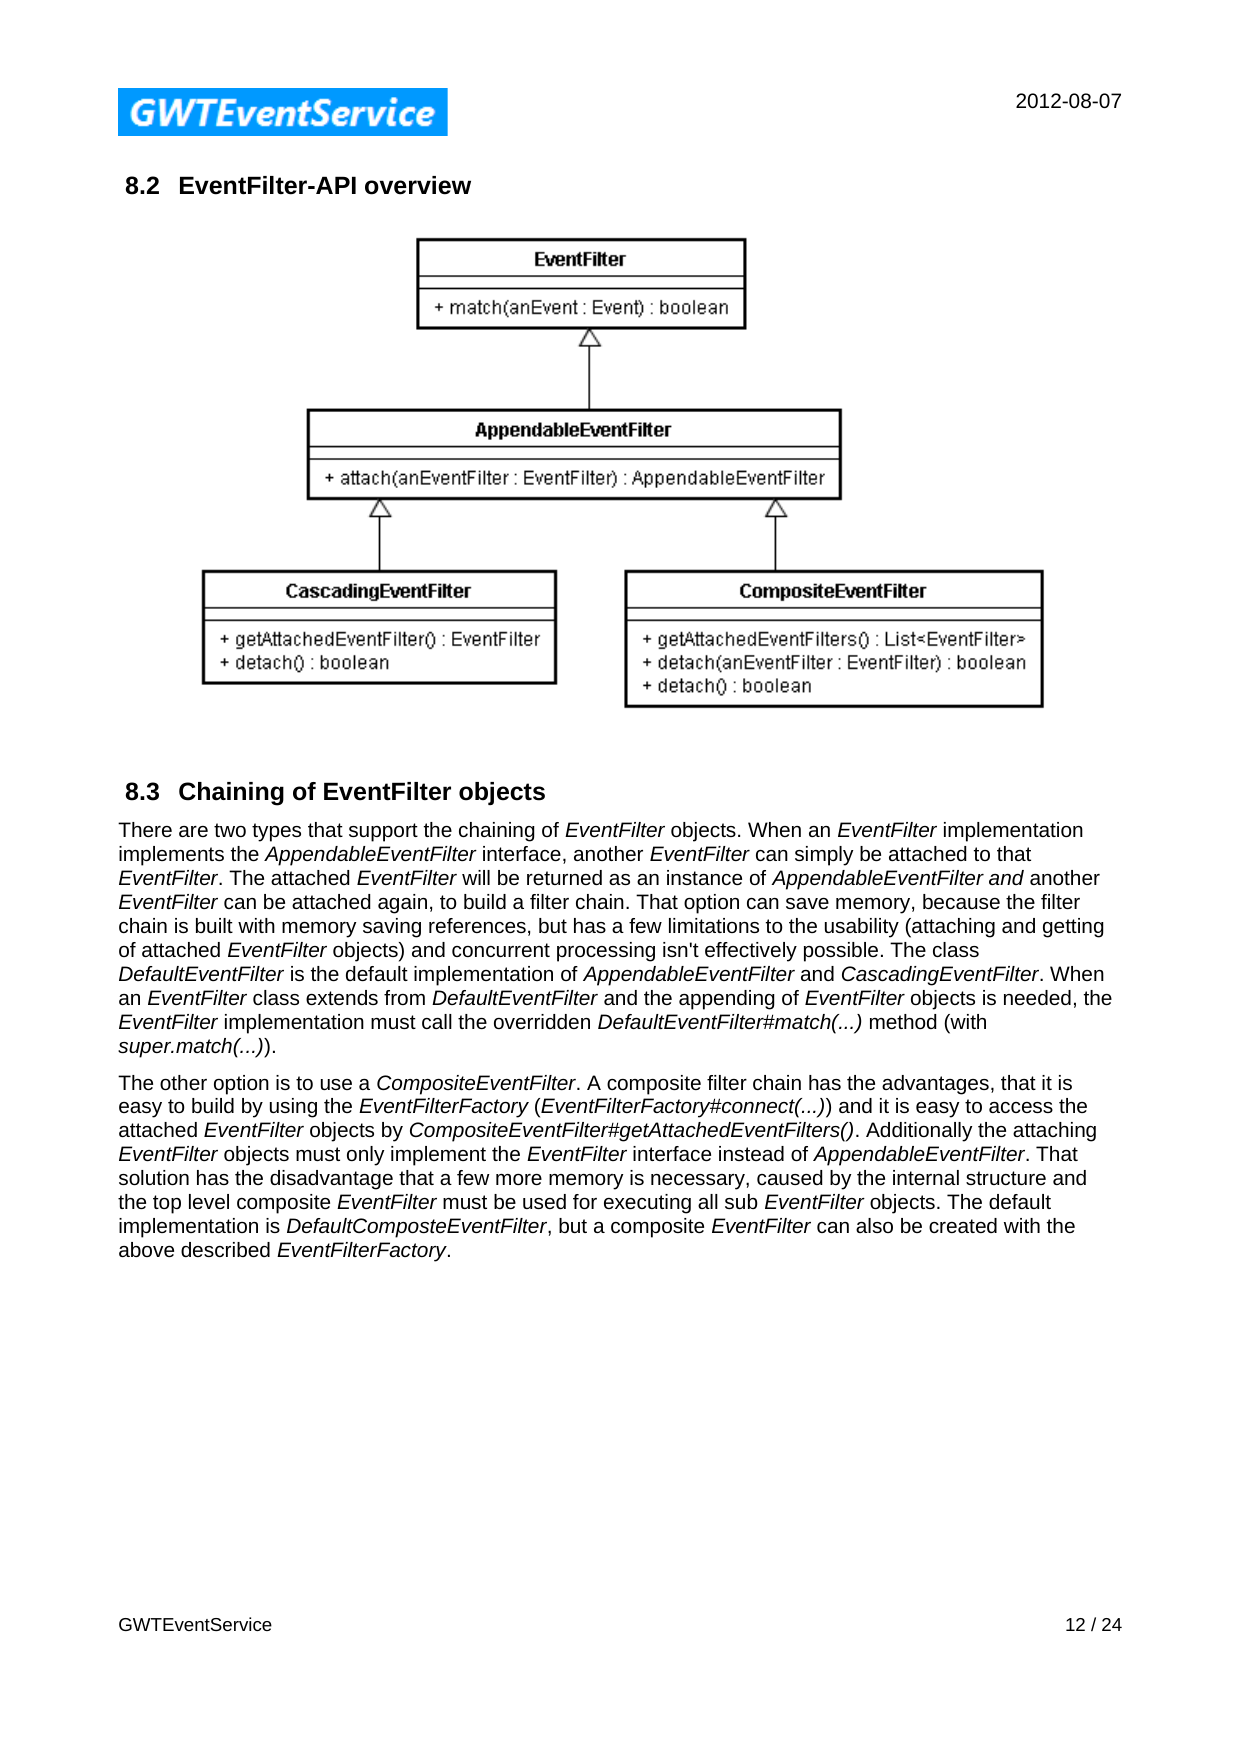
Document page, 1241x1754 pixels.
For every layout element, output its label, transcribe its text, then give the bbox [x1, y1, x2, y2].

subtitle Chaining of EventFilter objects [118, 777, 1122, 806]
text The other option is to use a CompositeEventFilter. A composite filter chain has the advantages, that it is easy to build by using the EventFilterFactory (EventFilterFactory#connect(...)) and it is easy to access the attached EventFilter objects by CompositeEventFilter#getAttachedEventFilters(). Additionally the attaching EventFilter objects must only implement the EventFilter interface instead of AppendableEventFilter. That solution has the disadvantage that a few more memory is necessary, caused by the internal structure and the top level composite EventFilter must be used for executing all sub EventFilter objects. The default implementation is DefaultComposteEventFilter, but a composite EventFilter can also be created with the above described EventFilterFactory. [118, 1070, 1122, 1262]
picture [118, 88, 448, 136]
subtitle EventFilter-API overview [118, 171, 1122, 200]
text There are two types that support the chaining of EventFilter objects. When an EventFilter implementation implements the AppendableEventFilter interface, another EventFilter can simply be attached to that EventFilter. The attached EventFilter will be returned as an instance of AppendableEventFilter and another EventFilter can be attached again, to build a filter chain. That option can save memory, because the filter chain is built with memory saving references, but has a few limitations to the usability (attaching and getting of attached EventFilter objects) and concurrent processing isn't effectively possible. The class DefaultEventFilter is the default implementation of AppendableEventFilter and CascadingEventFilter. When an EventFilter class extends from DefaultEventFilter and the appending of EventFilter objects is needed, the EventFilter implementation must call the overridden DefaultEventFilter#match(...) method (with super.match(...)). [118, 818, 1122, 1058]
